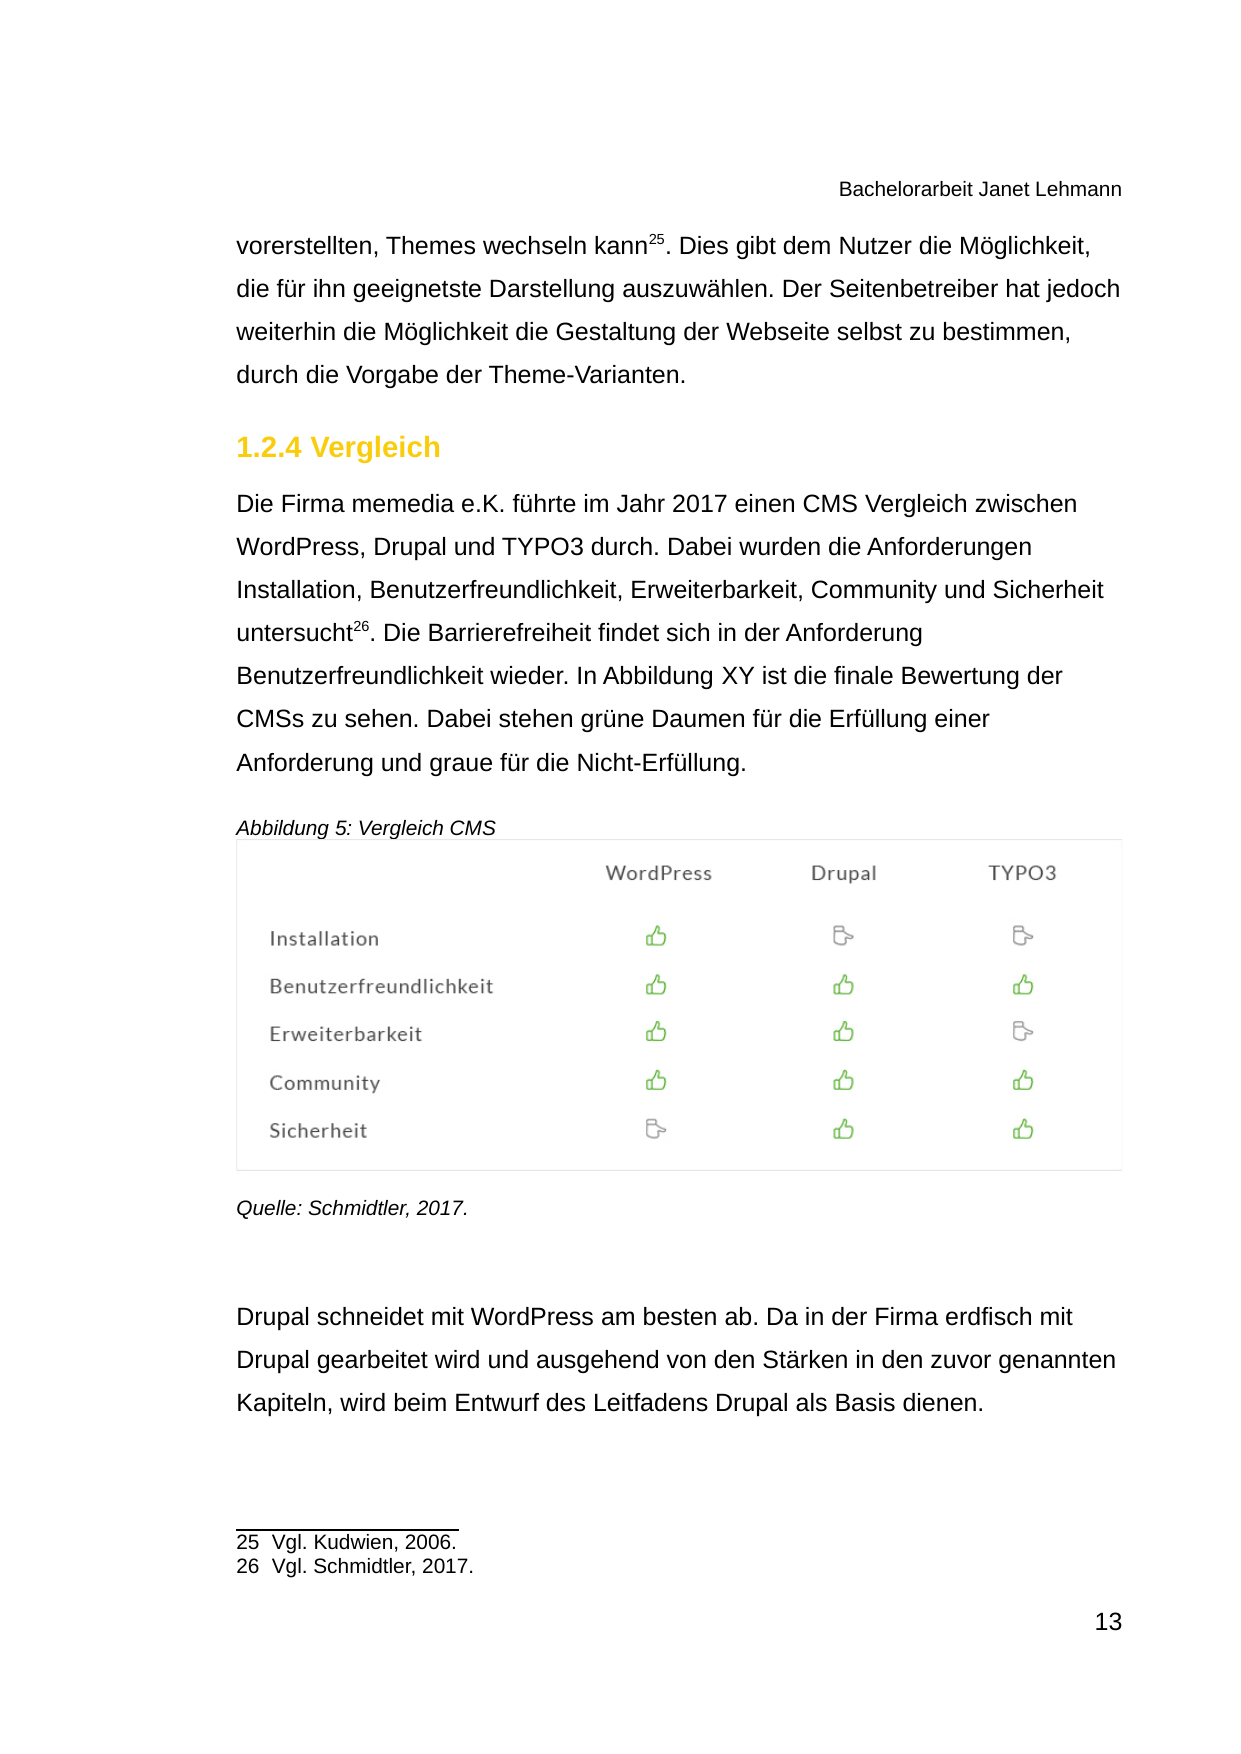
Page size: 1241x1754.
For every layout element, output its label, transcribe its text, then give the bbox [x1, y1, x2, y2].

text Drupal schneidet mit WordPress am besten ab. Da in der Firma erdfisch mit Drupal gearbeitet wird und ausgehend von den Stärken in den zuvor genannten Kapiteln, wird beim Entwurf des Leitfadens Drupal als Basis dienen. [236, 1302, 1122, 1417]
text vorerstellten, Themes wechseln kann. Dies gibt dem Nutzer die Möglichkeit, die für ihn geeignetste Darstellung auszuwählen. Der Seitenbetreiber hat jedoch weiterhin die Möglichkeit die Gestaltung der Webseite selbst zu bestimmen, durch die Vorgabe der Theme-Varianten. [236, 231, 1122, 389]
text Vgl. Kudwien, 2006. [236, 1530, 1122, 1554]
text Quelle: Schmidtler, 2017. [236, 1196, 1122, 1219]
text Die Firma memedia e.K. führte im Jahr 2017 einen CMS Vergleich zwischen WordPress, Drupal und TYPO3 durch. Dabei wurden die Anforderungen Installation, Benutzerfreundlichkeit, Erweiterbarkeit, Community und Sicherheit untersucht. Die Barrierefreiheit findet sich in der Anforderung Benutzerfreundlichkeit wieder. In Abbildung XY ist die finale Bewertung der CMSs zu sehen. Dabei stehen grüne Daumen für die Erfüllung einer Anforderung und graue für die Nicht-Erfüllung. [236, 489, 1122, 776]
text Abbildung 5: Vergleich CMS [236, 816, 1122, 839]
text Vgl. Schmidtler, 2017. [236, 1554, 1122, 1578]
picture [236, 839, 1123, 1171]
subtitle Vergleich [236, 430, 1122, 464]
